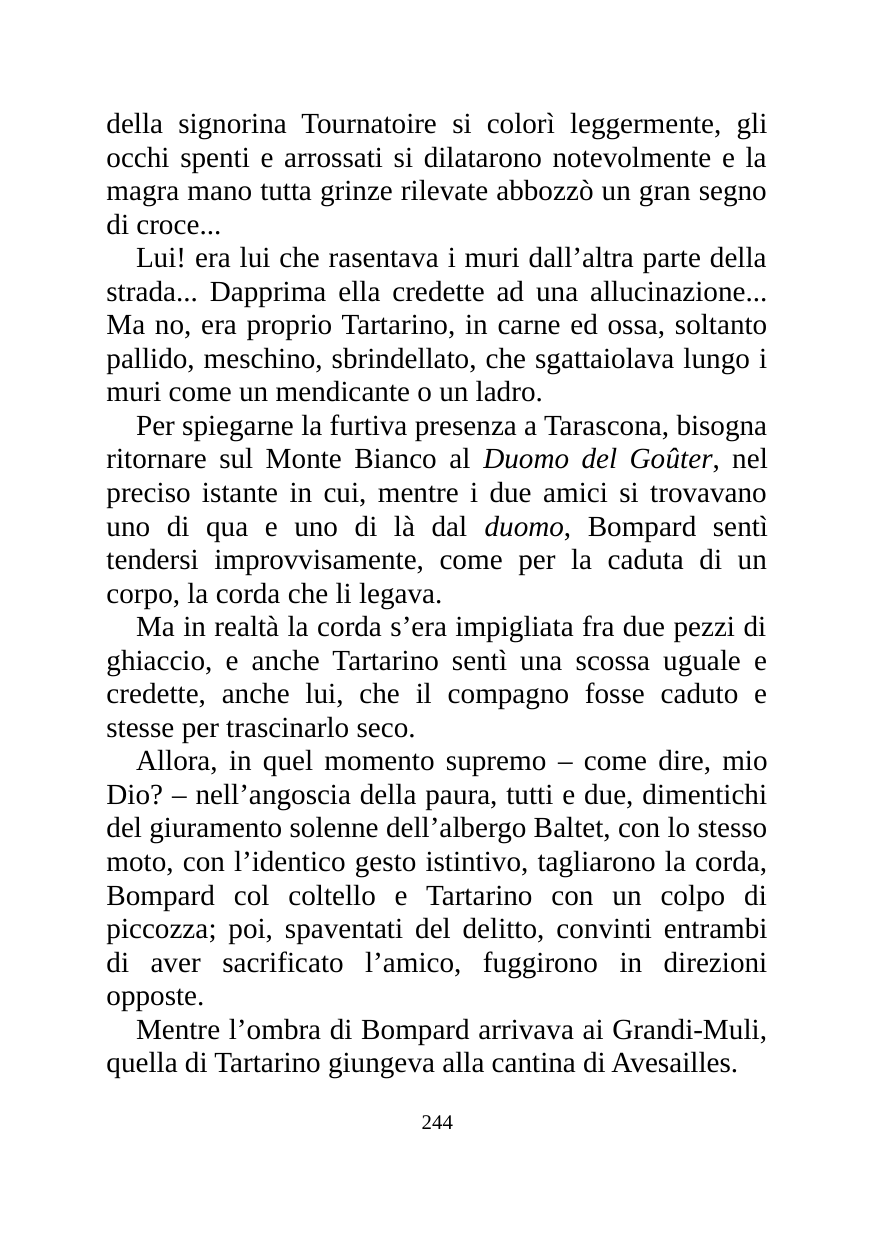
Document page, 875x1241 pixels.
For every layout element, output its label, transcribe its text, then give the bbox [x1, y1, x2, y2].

text Ma in realtà la corda s’era impigliata fra due pezzi di ghiaccio, e anche Tartarino sentì una scossa uguale e credette, anche lui, che il compagno fosse caduto e stesse per trascinarlo seco. [106, 609, 768, 743]
text Lui! era lui che rasentava i muri dall’altra parte della strada... Dapprima ella credette ad una allucinazione... Ma no, era proprio Tartarino, in carne ed ossa, soltanto pallido, meschino, sbrindellato, che sgattaiolava lungo i muri come un mendicante o un ladro. [106, 240, 768, 408]
text Mentre l’ombra di Bompard arrivava ai Grandi-Muli, quella di Tartarino giungeva alla cantina di Avesailles. [106, 1012, 768, 1079]
text della signorina Tournatoire si colorì leggermente, gli occhi spenti e arrossati si dilatarono notevolmente e la magra mano tutta grinze rilevate abbozzò un gran segno di croce... [106, 106, 768, 240]
text Per spiegarne la furtiva presenza a Tarascona, bisogna ritornare sul Monte Bianco al Duomo del Goûter, nel preciso istante in cui, mentre i due amici si trovavano uno di qua e uno di là dal duomo, Bompard sentì tendersi improvvisamente, come per la caduta di un corpo, la corda che li legava. [106, 408, 768, 609]
text Allora, in quel momento supremo – come dire, mio Dio? – nell’angoscia della paura, tutti e due, dimentichi del giuramento solenne dell’albergo Baltet, con lo stesso moto, con l’identico gesto istintivo, tagliarono la corda, Bompard col coltello e Tartarino con un colpo di piccozza; poi, spaventati del delitto, convinti entrambi di aver sacrificato l’amico, fuggirono in direzioni opposte. [106, 743, 768, 1012]
